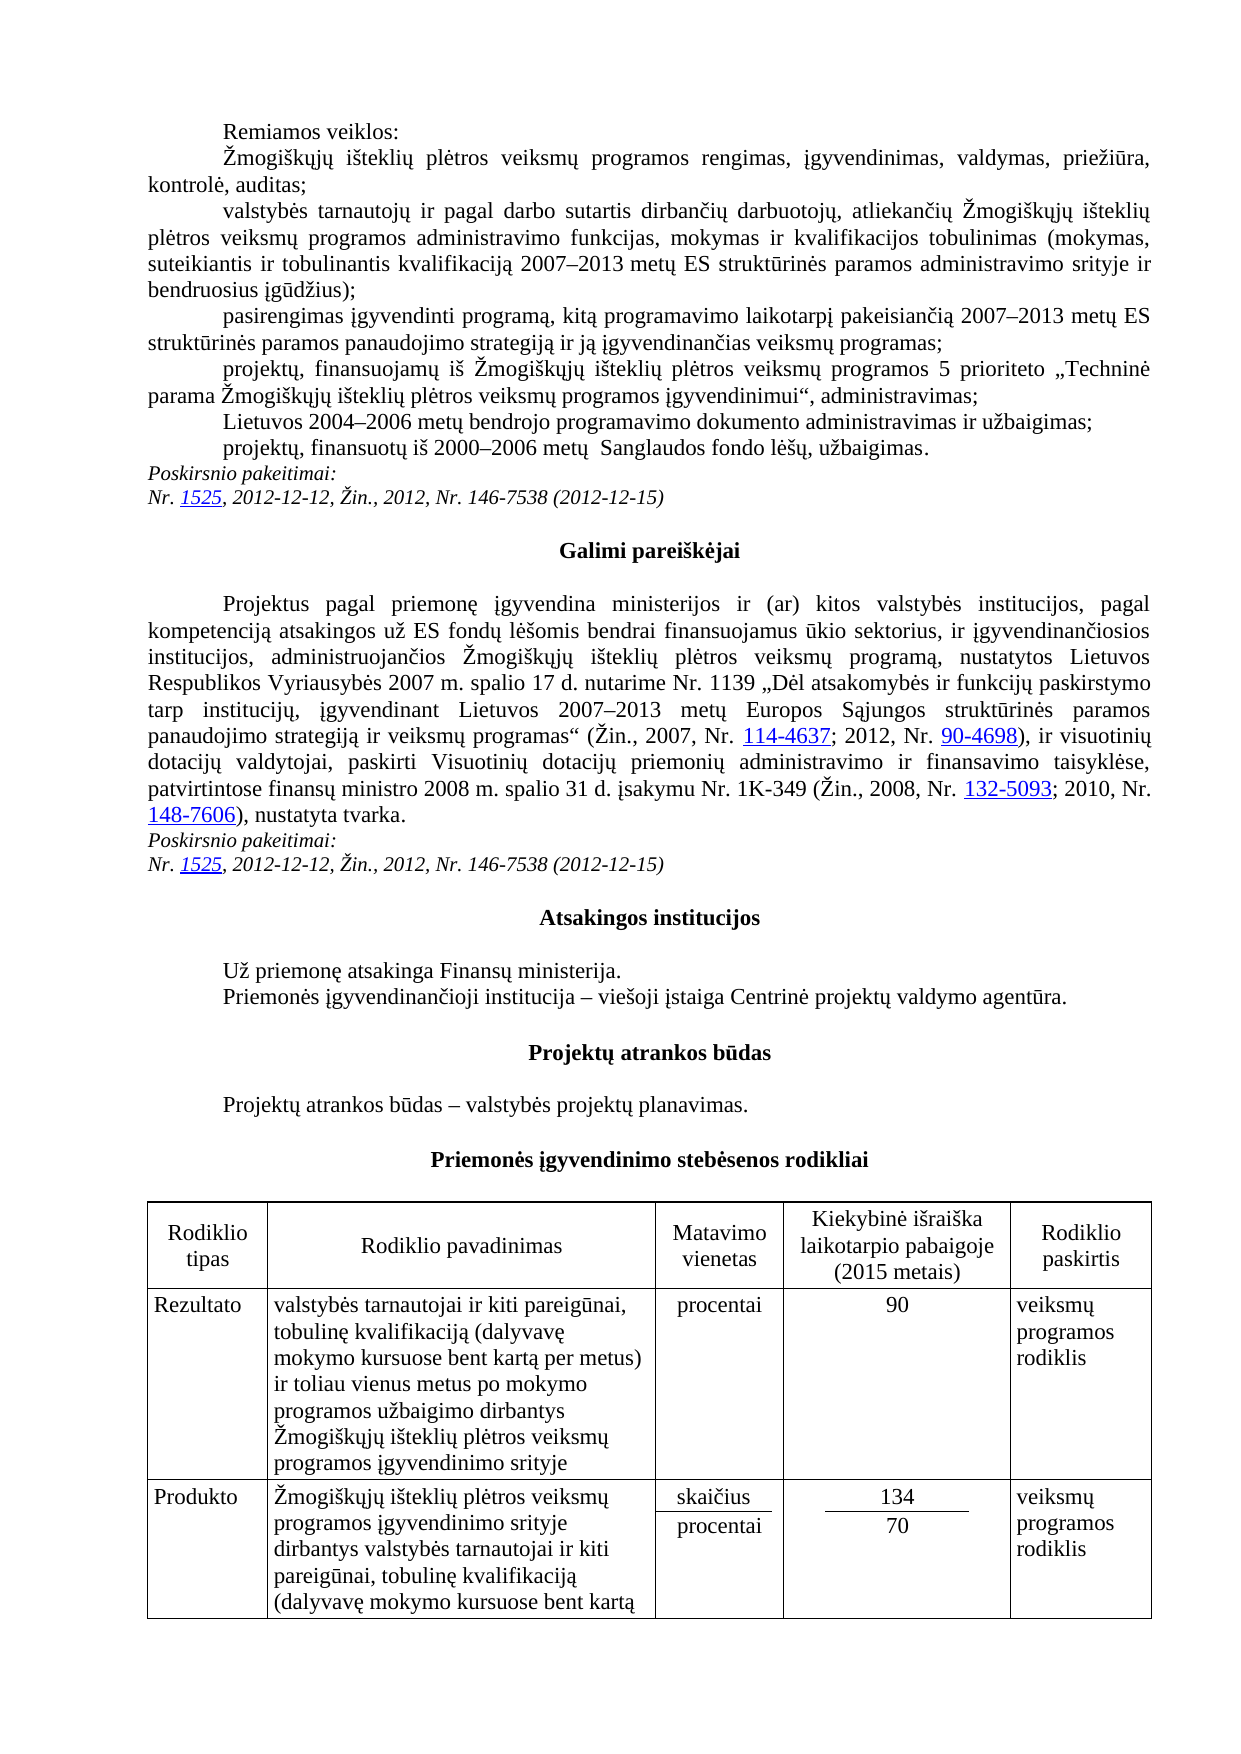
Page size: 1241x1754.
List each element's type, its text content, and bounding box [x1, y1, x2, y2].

text projektų, finansuotų iš 2000–2006 metų Sanglaudos fondo lėšų, užbaigimas. [148, 434, 1152, 461]
text Lietuvos 2004–2006 metų bendrojo programavimo dokumento administravimas ir užbaigimas; [148, 408, 1152, 434]
text projektų, finansuojamų iš Žmogiškųjų išteklių plėtros veiksmų programos 5 prioriteto „Techninė parama Žmogiškųjų išteklių plėtros veiksmų programos įgyvendinimui“, administravimas; [148, 355, 1152, 408]
table_cell valstybės tarnautojai ir kiti pareigūnai, tobulinę kvalifikaciją (dalyvavę mokymo kursuose bent kartą per metus) ir toliau vienus metus po mokymo programos užbaigimo dirbantys Žmogiškųjų išteklių plėtros veiksmų programos įgyvendinimo srityje [268, 1289, 655, 1479]
text Už priemonę atsakinga Finansų ministerija. [148, 957, 1152, 983]
table_cell veiksmų programos rodiklis [1011, 1480, 1151, 1617]
text Remiamos veiklos: [148, 118, 1152, 144]
table_header Rodiklio tipas [148, 1203, 267, 1287]
table_header Kiekybinė išraiška laikotarpio pabaigoje (2015 metais) [784, 1203, 1010, 1287]
table_cell Produkto [148, 1480, 267, 1617]
table_header Rodiklio paskirtis [1011, 1203, 1151, 1287]
table_cell procentai [656, 1289, 783, 1479]
text Projektų atrankos būdas – valstybės projektų planavimas. [148, 1091, 1152, 1118]
text pasirengimas įgyvendinti programą, kitą programavimo laikotarpį pakeisiančią 2007–2013 metų ES struktūrinės paramos panaudojimo strategiją ir ją įgyvendinančias veiksmų programas; [148, 303, 1152, 355]
text Priemonės įgyvendinimo stebėsenos rodikliai [148, 1146, 1152, 1173]
text Projektų atrankos būdas [148, 1038, 1152, 1065]
table_cell Žmogiškųjų išteklių plėtros veiksmų programos įgyvendinimo srityje dirbantys valstybės tarnautojai ir kiti pareigūnai, tobulinę kvalifikaciją (dalyvavę mokymo kursuose bent kartą [268, 1480, 655, 1617]
text Priemonės įgyvendinančioji institucija – viešoji įstaiga Centrinė projektų valdymo agentūra. [148, 983, 1152, 1010]
table_cell veiksmų programos rodiklis [1011, 1289, 1151, 1479]
text Nr. 1525, 2012-12-12, Žin., 2012, Nr. 146-7538 (2012-12-15) [148, 852, 1152, 876]
table_cell 90 [784, 1289, 1010, 1479]
text Poskirsnio pakeitimai: [148, 827, 1152, 852]
table_cell Rezultato [148, 1289, 267, 1479]
text Žmogiškųjų išteklių plėtros veiksmų programos rengimas, įgyvendinimas, valdymas, priežiūra, kontrolė, auditas; [148, 144, 1152, 197]
table_cell skaičius procentai [656, 1480, 783, 1617]
table_header Matavimo vienetas [656, 1203, 783, 1287]
text Nr. 1525, 2012-12-12, Žin., 2012, Nr. 146-7538 (2012-12-15) [148, 485, 1152, 509]
table_cell 134 70 [784, 1480, 1010, 1617]
text Projektus pagal priemonę įgyvendina ministerijos ir (ar) kitos valstybės institucijos, pagal kompetenciją atsakingos už ES fondų lėšomis bendrai finansuojamus ūkio sektorius, ir įgyvendinančiosios institucijos, administruojančios Žmogiškųjų išteklių plėtros veiksmų programą, nustatytos Lietuvos Respublikos Vyriausybės 2007 m. spalio 17 d. nutarime Nr. 1139 „Dėl atsakomybės ir funkcijų paskirstymo tarp institucijų, įgyvendinant Lietuvos 2007–2013 metų Europos Sąjungos struktūrinės paramos panaudojimo strategiją ir veiksmų programas“ (Žin., 2007, Nr. 114-4637; 2012, Nr. 90-4698), ir visuotinių dotacijų valdytojai, paskirti Visuotinių dotacijų priemonių administravimo ir finansavimo taisyklėse, patvirtintose finansų ministro 2008 m. spalio 31 d. įsakymu Nr. 1K-349 (Žin., 2008, Nr. 132-5093; 2010, Nr. 148-7606), nustatyta tvarka. [148, 590, 1152, 827]
text Poskirsnio pakeitimai: [148, 461, 1152, 485]
text Galimi pareiškėjai [148, 538, 1152, 564]
text Atsakingos institucijos [148, 904, 1152, 931]
text valstybės tarnautojų ir pagal darbo sutartis dirbančių darbuotojų, atliekančių Žmogiškųjų išteklių plėtros veiksmų programos administravimo funkcijas, mokymas ir kvalifikacijos tobulinimas (mokymas, suteikiantis ir tobulinantis kvalifikaciją 2007–2013 metų ES struktūrinės paramos administravimo srityje ir bendruosius įgūdžius); [148, 197, 1152, 303]
table_header Rodiklio pavadinimas [268, 1203, 655, 1287]
